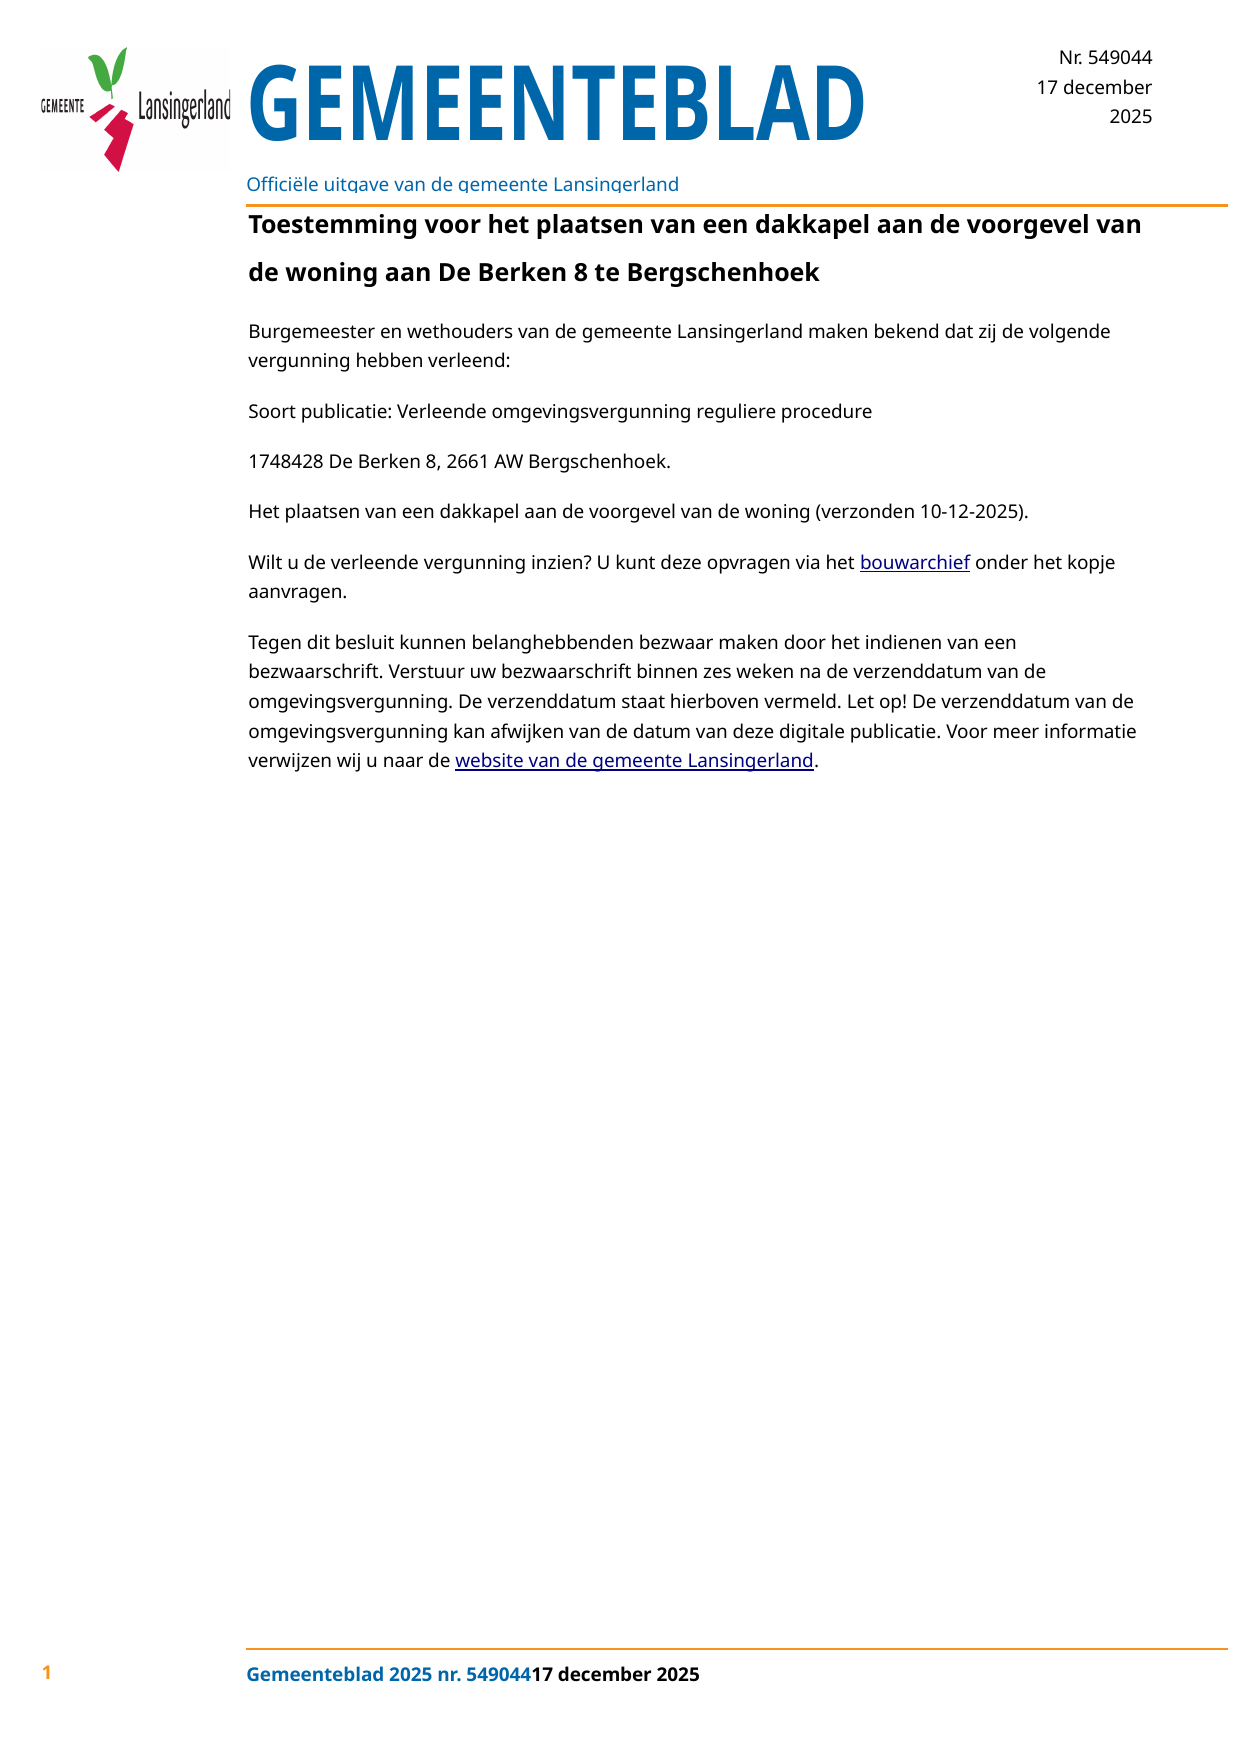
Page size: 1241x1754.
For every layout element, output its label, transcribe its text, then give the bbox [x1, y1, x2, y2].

text Het plaatsen van een dakkapel aan de voorgevel van de woning (verzonden 10-12-2025). [248, 499, 1152, 524]
text 1748428 De Berken 8, 2661 AW Bergschenhoek. [248, 448, 1152, 474]
text Toestemming voor het plaatsen van een dakkapel aan de voorgevel van de woning aan De Berken 8 te Bergschenhoek [248, 207, 1152, 288]
text Wilt u de verleende vergunning inzien? U kunt deze opvragen via het bouwarchief onder het kopje aanvragen. [248, 549, 1152, 604]
text Tegen dit besluit kunnen belanghebbenden bezwaar maken door het indienen van een bezwaarschrift. Verstuur uw bezwaarschrift binnen zes weken na de verzenddatum van de omgevingsvergunning. De verzenddatum staat hierboven vermeld. Let op! De verzenddatum van de omgevingsvergunning kan afwijken van de datum van deze digitale publicatie. Voor meer informatie verwijzen wij u naar de website van de gemeente Lansingerland. [248, 629, 1152, 773]
text Burgemeester en wethouders van de gemeente Lansingerland maken bekend dat zij de volgende vergunning hebben verleend: [248, 318, 1152, 373]
picture [41, 47, 231, 172]
text Soort publicatie: Verleende omgevingsvergunning reguliere procedure [248, 398, 1152, 424]
